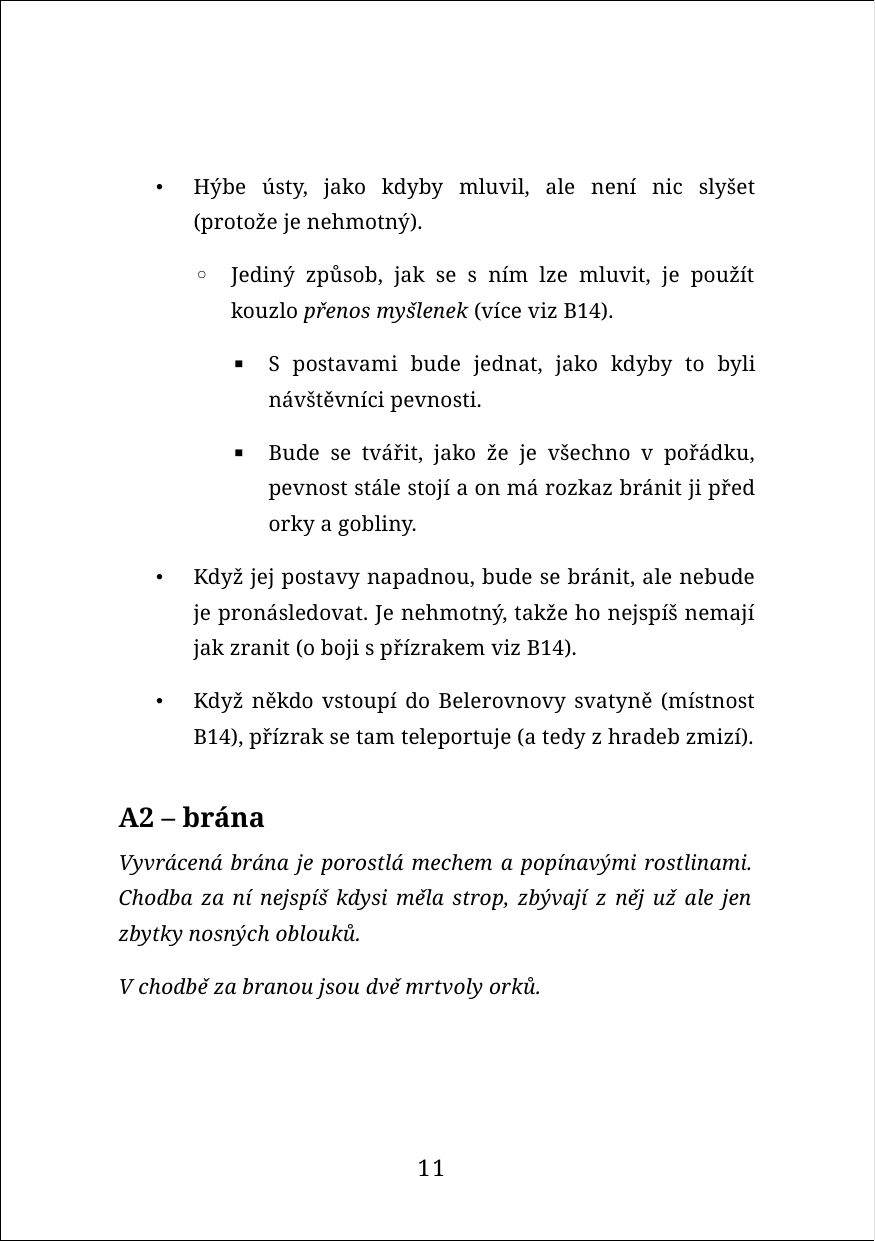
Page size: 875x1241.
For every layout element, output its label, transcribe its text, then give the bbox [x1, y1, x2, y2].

list Bude se tvářit, jako že je všechno v pořádku, pevnost stále stojí a on má rozkaz bránit ji před orky a gobliny. [231, 438, 756, 537]
list Hýbe ústy, jako kdyby mluvil, ale není nic slyšet (protože je nehmotný). [156, 172, 756, 236]
subtitle A2 – brána [118, 799, 756, 836]
list Když jej postavy napadnou, bude se bránit, ale nebude je pronásledovat. Je nehmotný, takže ho nejspíš nemají jak zranit (o boji s přízrakem viz B14). [156, 562, 756, 662]
list Když někdo vstoupí do Belerovnovy svatyně (místnost B14), přízrak se tam teleportuje (a tedy z hradeb zmizí). [156, 687, 756, 751]
text Vyvrácená brána je porostlá mechem a popínavými rostlinami. Chodba za ní nejspíš kdysi měla strop, zbývají z něj už ale jen zbytky nosných oblouků. [118, 848, 756, 947]
list S postavami bude jednat, jako kdyby to byli návštěvníci pevnosti. [231, 349, 756, 413]
text V chodbě za branou jsou dvě mrtvoly orků. [118, 972, 756, 1000]
list Jediný způsob, jak se s ním lze mluvit, je použít kouzlo přenos myšlenek (více viz B14). [193, 261, 756, 324]
